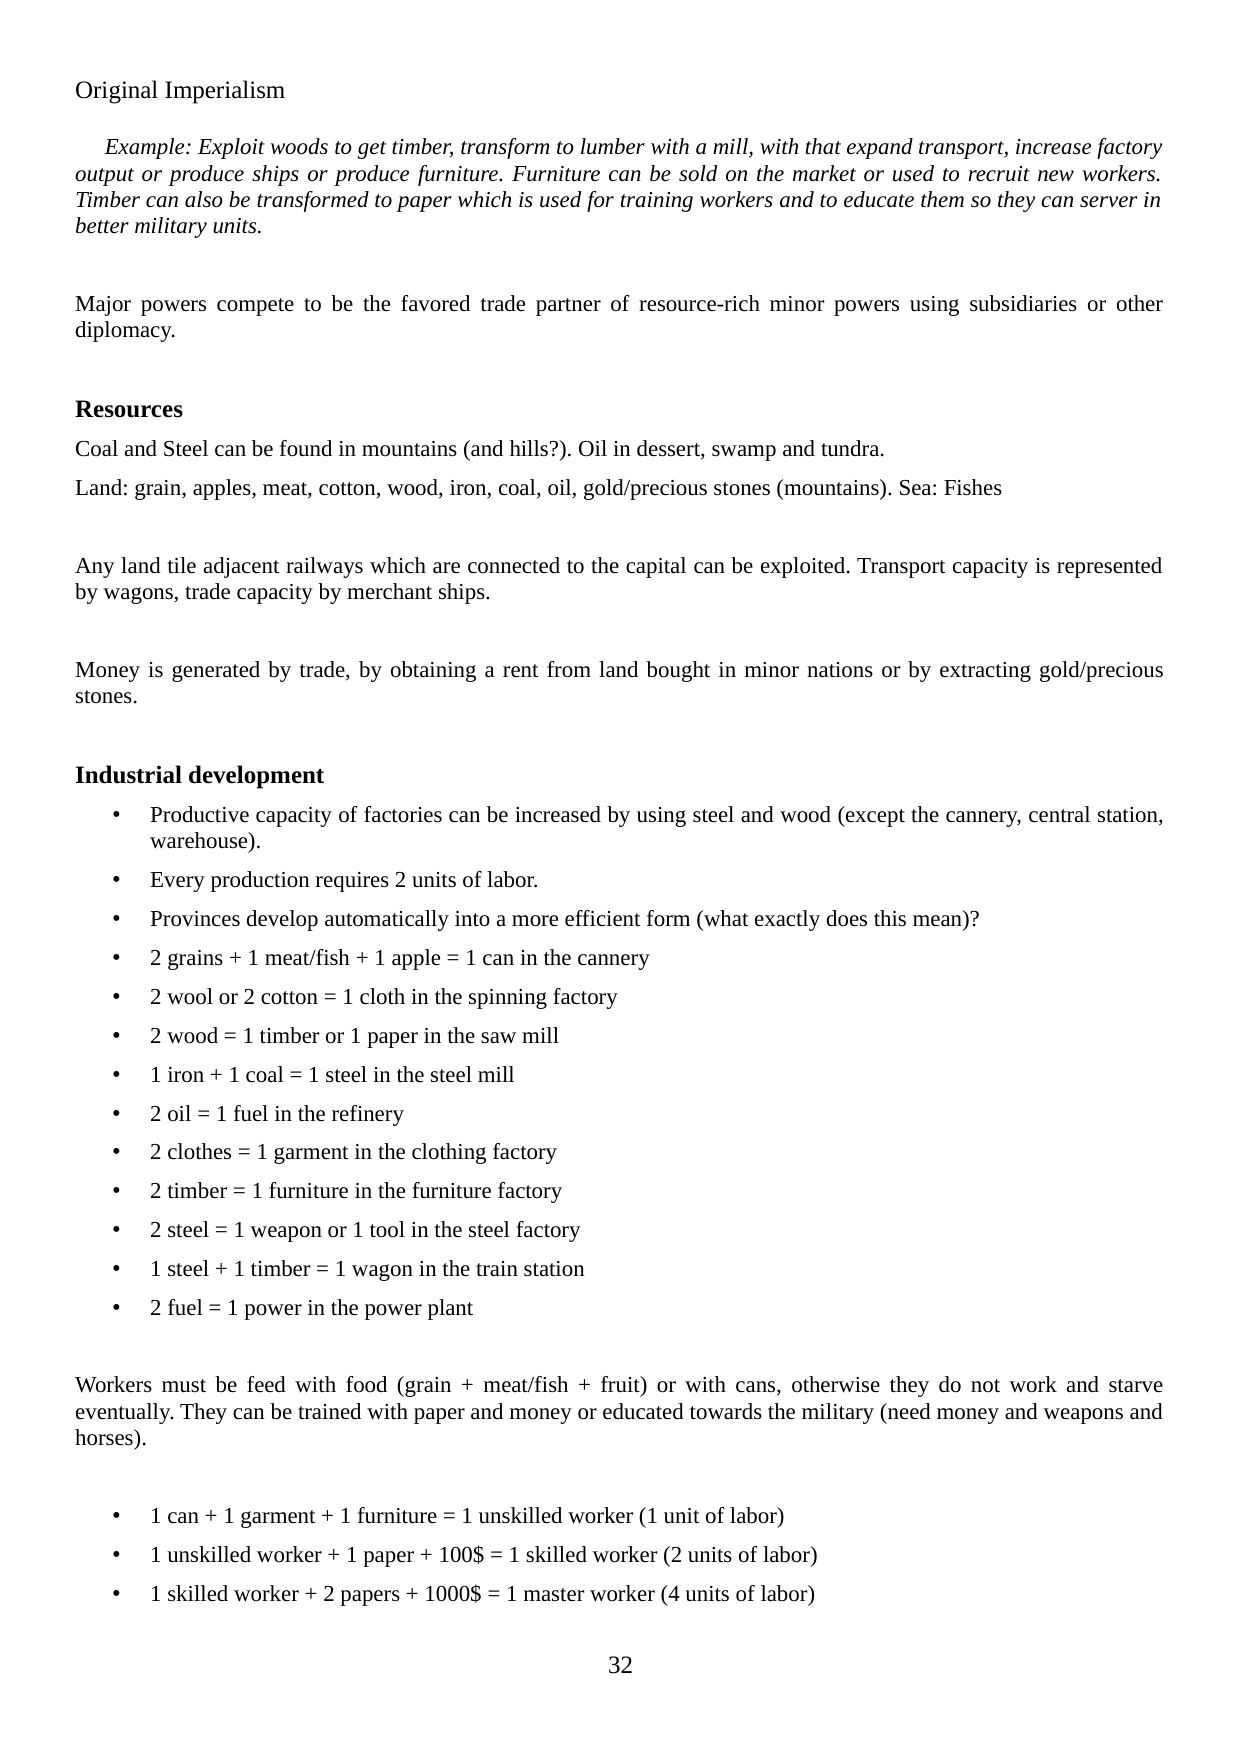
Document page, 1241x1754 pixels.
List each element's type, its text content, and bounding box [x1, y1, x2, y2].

text Any land tile adjacent railways which are connected to the capital can be exploited. Transport capacity is represented by wagons, trade capacity by merchant ships. [75, 552, 1166, 604]
list 2 steel = 1 weapon or 1 tool in the steel factory [112, 1216, 1166, 1242]
text Example: Exploit woods to get timber, transform to lumber with a mill, with that expand transport, increase factory output or produce ships or produce furniture. Furniture can be sold on the market or used to recruit new workers. Timber can also be transformed to paper which is used for training workers and to educate them so they can server in better military units. [75, 133, 1166, 239]
list 1 steel + 1 timber = 1 wagon in the train station [112, 1255, 1166, 1281]
list 2 oil = 1 fuel in the refinery [112, 1099, 1166, 1126]
list 2 grains + 1 meat/fish + 1 apple = 1 can in the cannery [112, 944, 1166, 971]
list 1 skilled worker + 2 papers + 1000$ = 1 master worker (4 units of labor) [112, 1580, 1166, 1606]
list Every production requires 2 units of labor. [112, 866, 1166, 893]
list 2 wood = 1 timber or 1 paper in the saw mill [112, 1022, 1166, 1048]
list 2 clothes = 1 garment in the clothing factory [112, 1138, 1166, 1165]
list 2 timber = 1 furniture in the furniture factory [112, 1177, 1166, 1204]
list 2 fuel = 1 power in the power plant [112, 1294, 1166, 1320]
list Productive capacity of factories can be increased by using steel and wood (except the cannery, central station, warehouse). [112, 801, 1166, 854]
text Workers must be feed with food (grain + meat/fish + fruit) or with cans, otherwise they do not work and starve eventually. They can be trained with paper and money or educated towards the military (need money and weapons and horses). [75, 1372, 1166, 1451]
text Resources [75, 394, 1166, 423]
text Coal and Steel can be found in mountains (and hills?). Oil in dessert, swamp and tundra. [75, 435, 1166, 462]
list 1 iron + 1 coal = 1 steel in the steel mill [112, 1061, 1166, 1087]
list 1 can + 1 garment + 1 furniture = 1 unskilled worker (1 unit of labor) [112, 1502, 1166, 1528]
text Money is generated by trade, by obtaining a rent from land bought in minor nations or by extracting gold/precious stones. [75, 656, 1166, 709]
text Land: grain, apples, meat, cotton, wood, iron, coal, oil, gold/precious stones (mountains). Sea: Fishes [75, 474, 1166, 501]
list Provinces develop automatically into a more efficient form (what exactly does this mean)? [112, 905, 1166, 932]
text Industrial development [75, 760, 1166, 789]
text Major powers compete to be the favored trade partner of resource-rich minor powers using subsidiaries or other diplomacy. [75, 290, 1166, 343]
list 1 unskilled worker + 1 paper + 100$ = 1 skilled worker (2 units of labor) [112, 1541, 1166, 1567]
list 2 wool or 2 cotton = 1 cloth in the spinning factory [112, 983, 1166, 1009]
